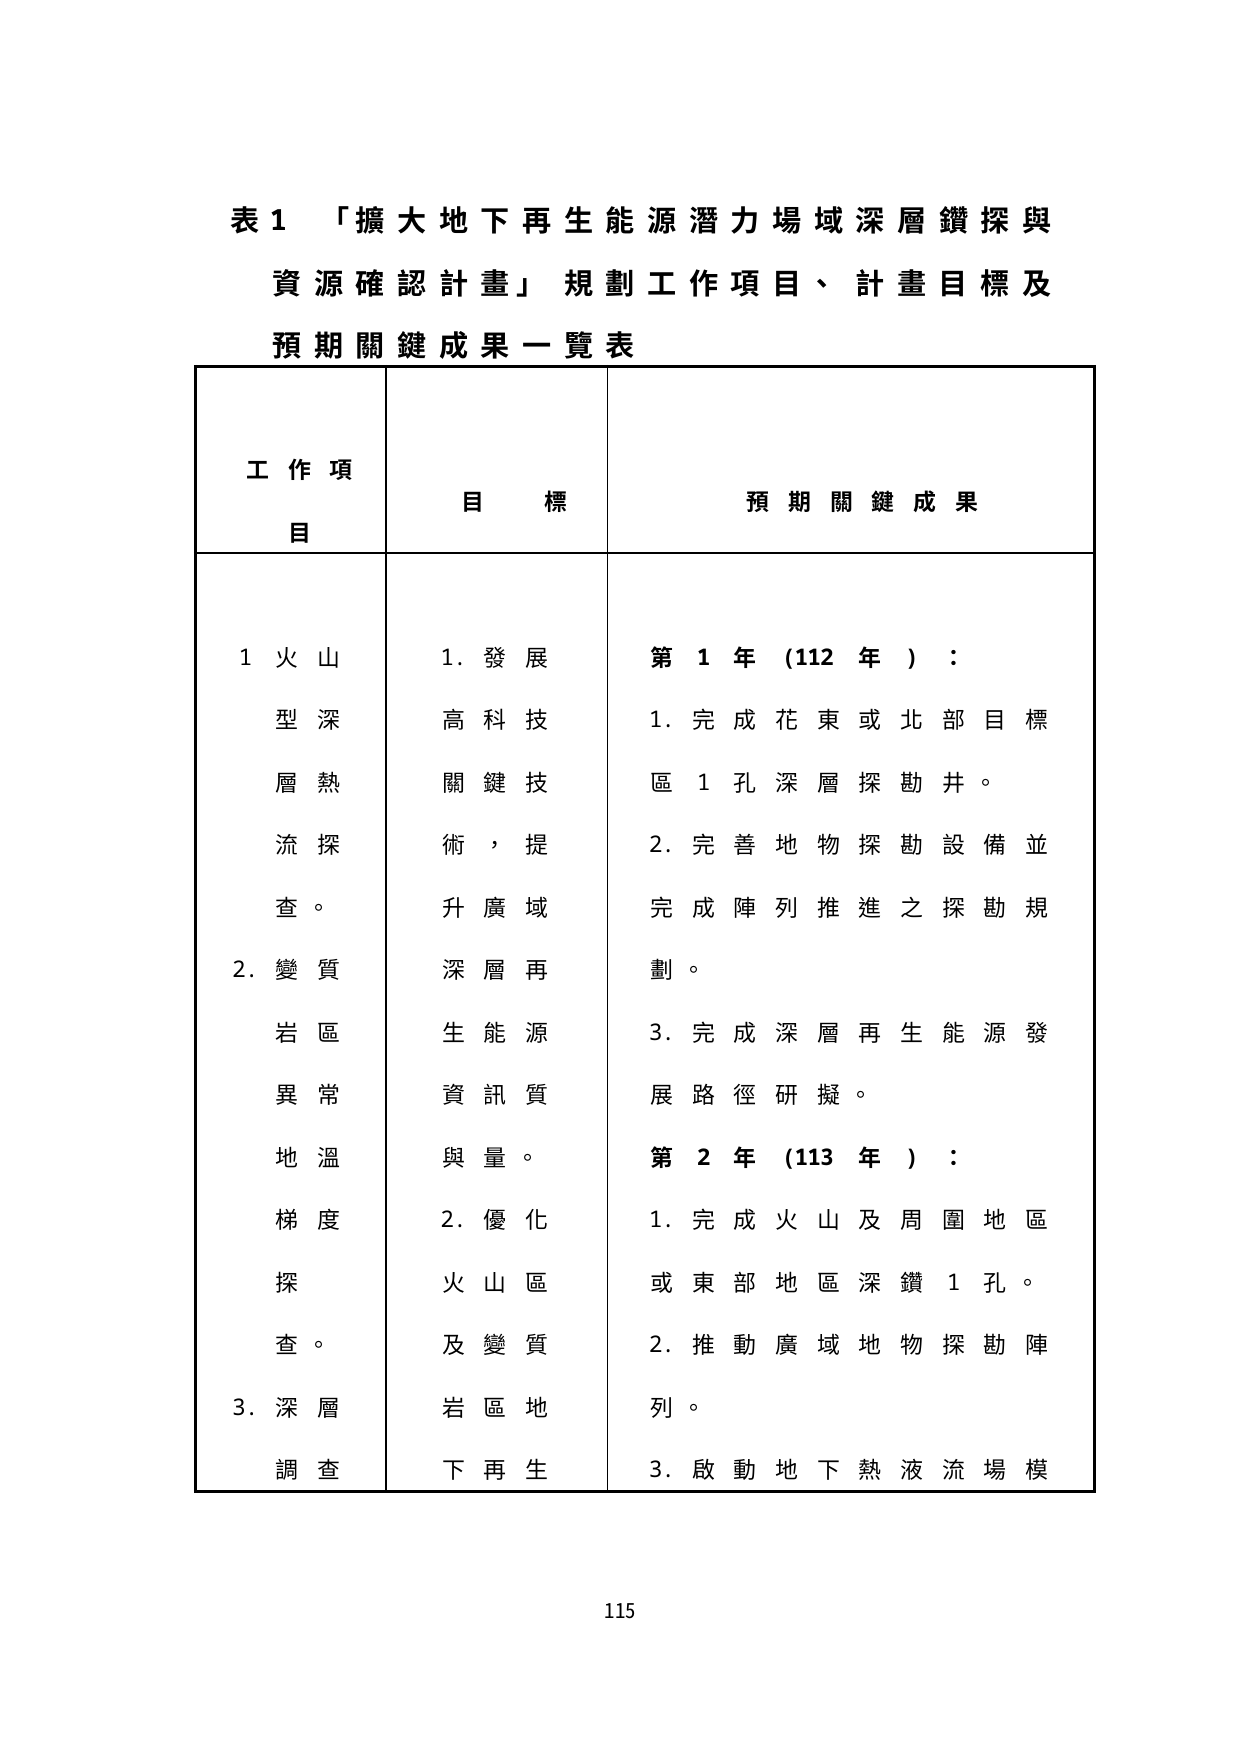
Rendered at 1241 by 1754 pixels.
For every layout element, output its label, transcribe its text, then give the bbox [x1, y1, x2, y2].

table_header 目 標 [387, 368, 607, 552]
table_header 工作項目 [197, 368, 385, 552]
table_cell 第1年(112年)： 1.完成花東或北部目標區1孔深層探勘井。 2.完善地物探勘設備並完成陣列推進之探勘規劃。 3.完成深層再生能源發展路徑研擬。 第2年(113年)： 1.完成火山及周圍地區或東部地區深鑽1孔。 2.推動廣域地物探勘陣列。 3.啟動地下熱液流場模 [608, 554, 1093, 1490]
table_cell 1.發展高科技關鍵技術，提升廣域深層再生能源資訊質與量。 2.優化火山區及變質岩區地下再生 [387, 554, 607, 1490]
table_header 預期關鍵成果 [608, 368, 1093, 552]
text 表1 「擴大地下再生能源潛力場域深層鑽探與資源確認計畫」規劃工作項目、計畫目標及預期關鍵成果一覽表 [186, 177, 1058, 365]
table_cell 1火山型深層熱流探查。 2.變質岩區異常地溫梯度探查。 3.深層調查 [197, 554, 385, 1490]
